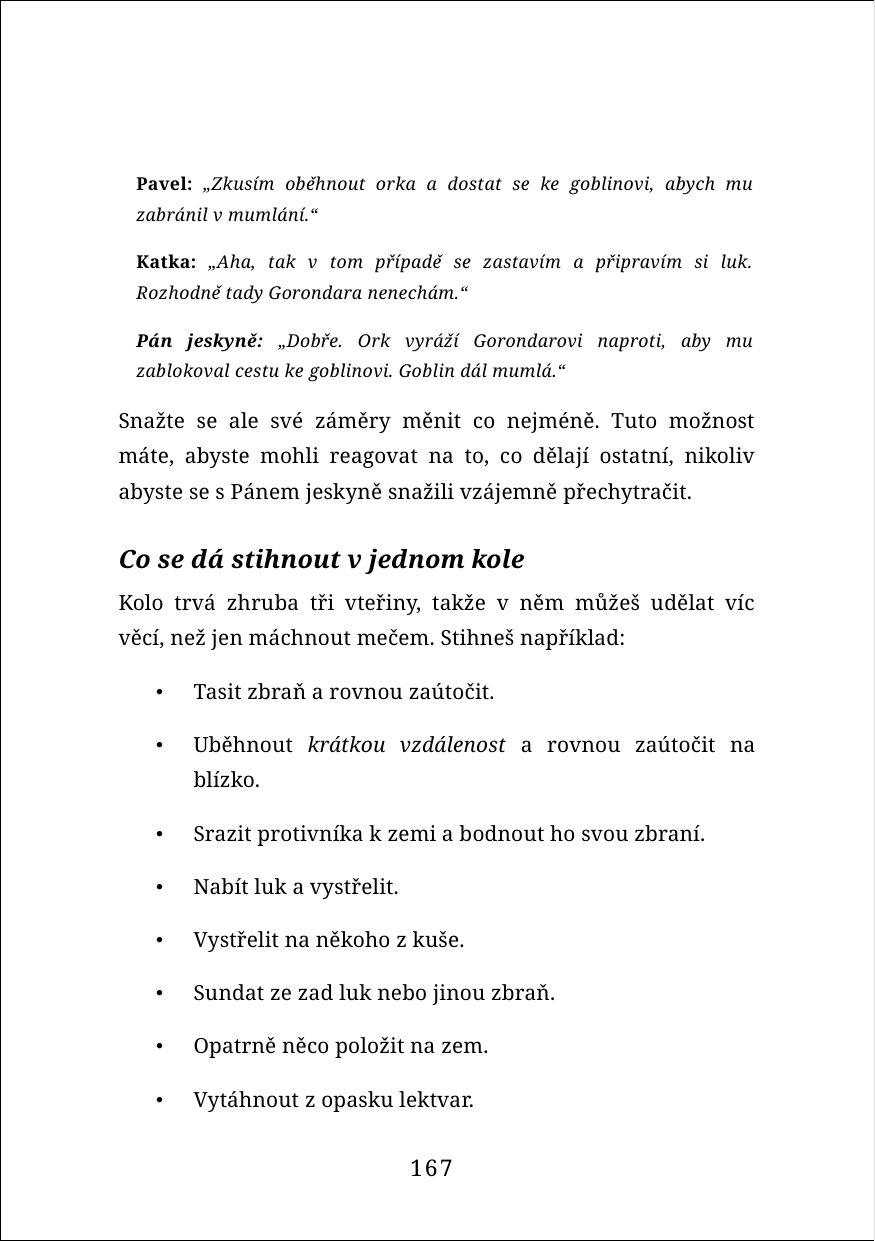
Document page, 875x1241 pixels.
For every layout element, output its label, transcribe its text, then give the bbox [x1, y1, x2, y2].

text Kolo trvá zhruba tři vteřiny, takže v něm můžeš udělat víc věcí, než jen máchnout mečem. Stihneš například: [118, 588, 756, 652]
list Sundat ze zad luk nebo jinou zbraň. [156, 978, 756, 1007]
subtitle Co se dá stihnout v jednom kole [118, 542, 756, 576]
text Pavel: „Zkusím oběhnout orka a dostat se ke goblinovi, abych mu zabránil v mumlání.“ [136, 172, 756, 226]
text Katka: „Aha, tak v tom případě se zastavím a připravím si luk. Rozhodně tady Gorondara nenechám.“ [136, 250, 756, 304]
list Opatrně něco položit na zem. [156, 1032, 756, 1060]
list Nabít luk a vystřelit. [156, 872, 756, 900]
list Tasit zbraň a rovnou zaútočit. [156, 677, 756, 705]
list Srazit protivníka k zemi a bodnout ho svou zbraní. [156, 819, 756, 847]
list Vystřelit na někoho z kuše. [156, 925, 756, 954]
text Snažte se ale své záměry měnit co nejméně. Tuto možnost máte, abyste mohli reagovat na to, co dělají ostatní, nikoliv abyste se s Pánem jeskyně snažili vzájemně přechytračit. [118, 406, 756, 506]
text Pán jeskyně: „Dobře. Ork vyráží Gorondarovi naproti, aby mu zablokoval cestu ke goblinovi. Goblin dál mumlá.“ [136, 328, 756, 382]
list Uběhnout krátkou vzdálenost a rovnou zaútočit na blízko. [156, 730, 756, 794]
list Vytáhnout z opasku lektvar. [156, 1085, 756, 1113]
